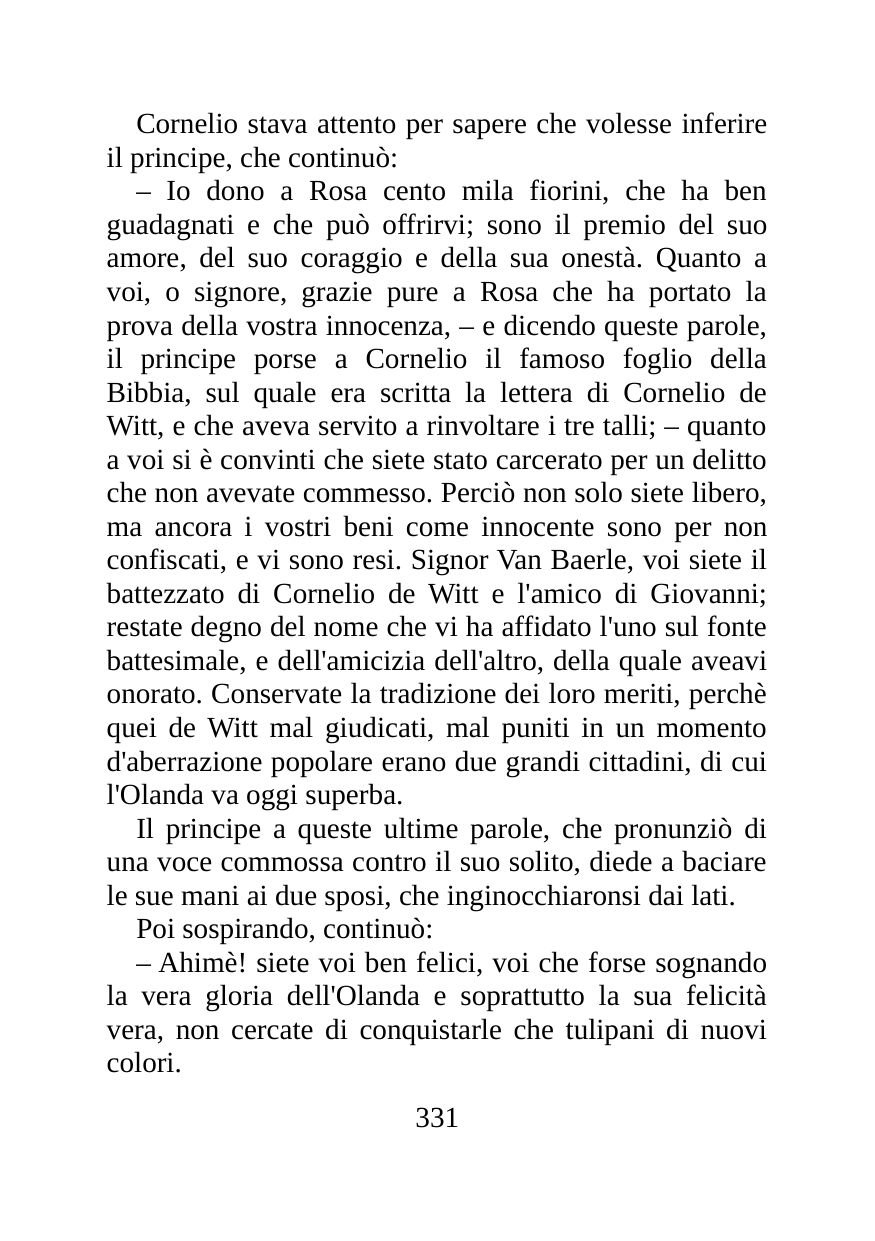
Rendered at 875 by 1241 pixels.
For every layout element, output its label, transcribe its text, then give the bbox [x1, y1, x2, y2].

text Cornelio stava attento per sapere che volesse inferire il principe, che continuò: [106, 106, 768, 173]
text ‒ Ahimè! siete voi ben felici, voi che forse sognando la vera gloria dell'Olanda e soprattutto la sua felicità vera, non cercate di conquistarle che tulipani di nuovi colori. [106, 945, 768, 1079]
text Poi sospirando, continuò: [106, 911, 768, 945]
text Il principe a queste ultime parole, che pronunziò di una voce commossa contro il suo solito, diede a baciare le sue mani ai due sposi, che inginocchiaronsi dai lati. [106, 811, 768, 911]
text ‒ Io dono a Rosa cento mila fiorini, che ha ben guadagnati e che può offrirvi; sono il premio del suo amore, del suo coraggio e della sua onestà. Quanto a voi, o signore, grazie pure a Rosa che ha portato la prova della vostra innocenza, ‒ e dicendo queste parole, il principe porse a Cornelio il famoso foglio della Bibbia, sul quale era scritta la lettera di Cornelio de Witt, e che aveva servito a rinvoltare i tre talli; ‒ quanto a voi si è convinti che siete stato carcerato per un delitto che non avevate commesso. Perciò non solo siete libero, ma ancora i vostri beni come innocente sono per non confiscati, e vi sono resi. Signor Van Baerle, voi siete il battezzato di Cornelio de Witt e l'amico di Giovanni; restate degno del nome che vi ha affidato l'uno sul fonte battesimale, e dell'amicizia dell'altro, della quale aveavi onorato. Conservate la tradizione dei loro meriti, perchè quei de Witt mal giudicati, mal puniti in un momento d'aberrazione popolare erano due grandi cittadini, di cui l'Olanda va oggi superba. [106, 173, 768, 811]
